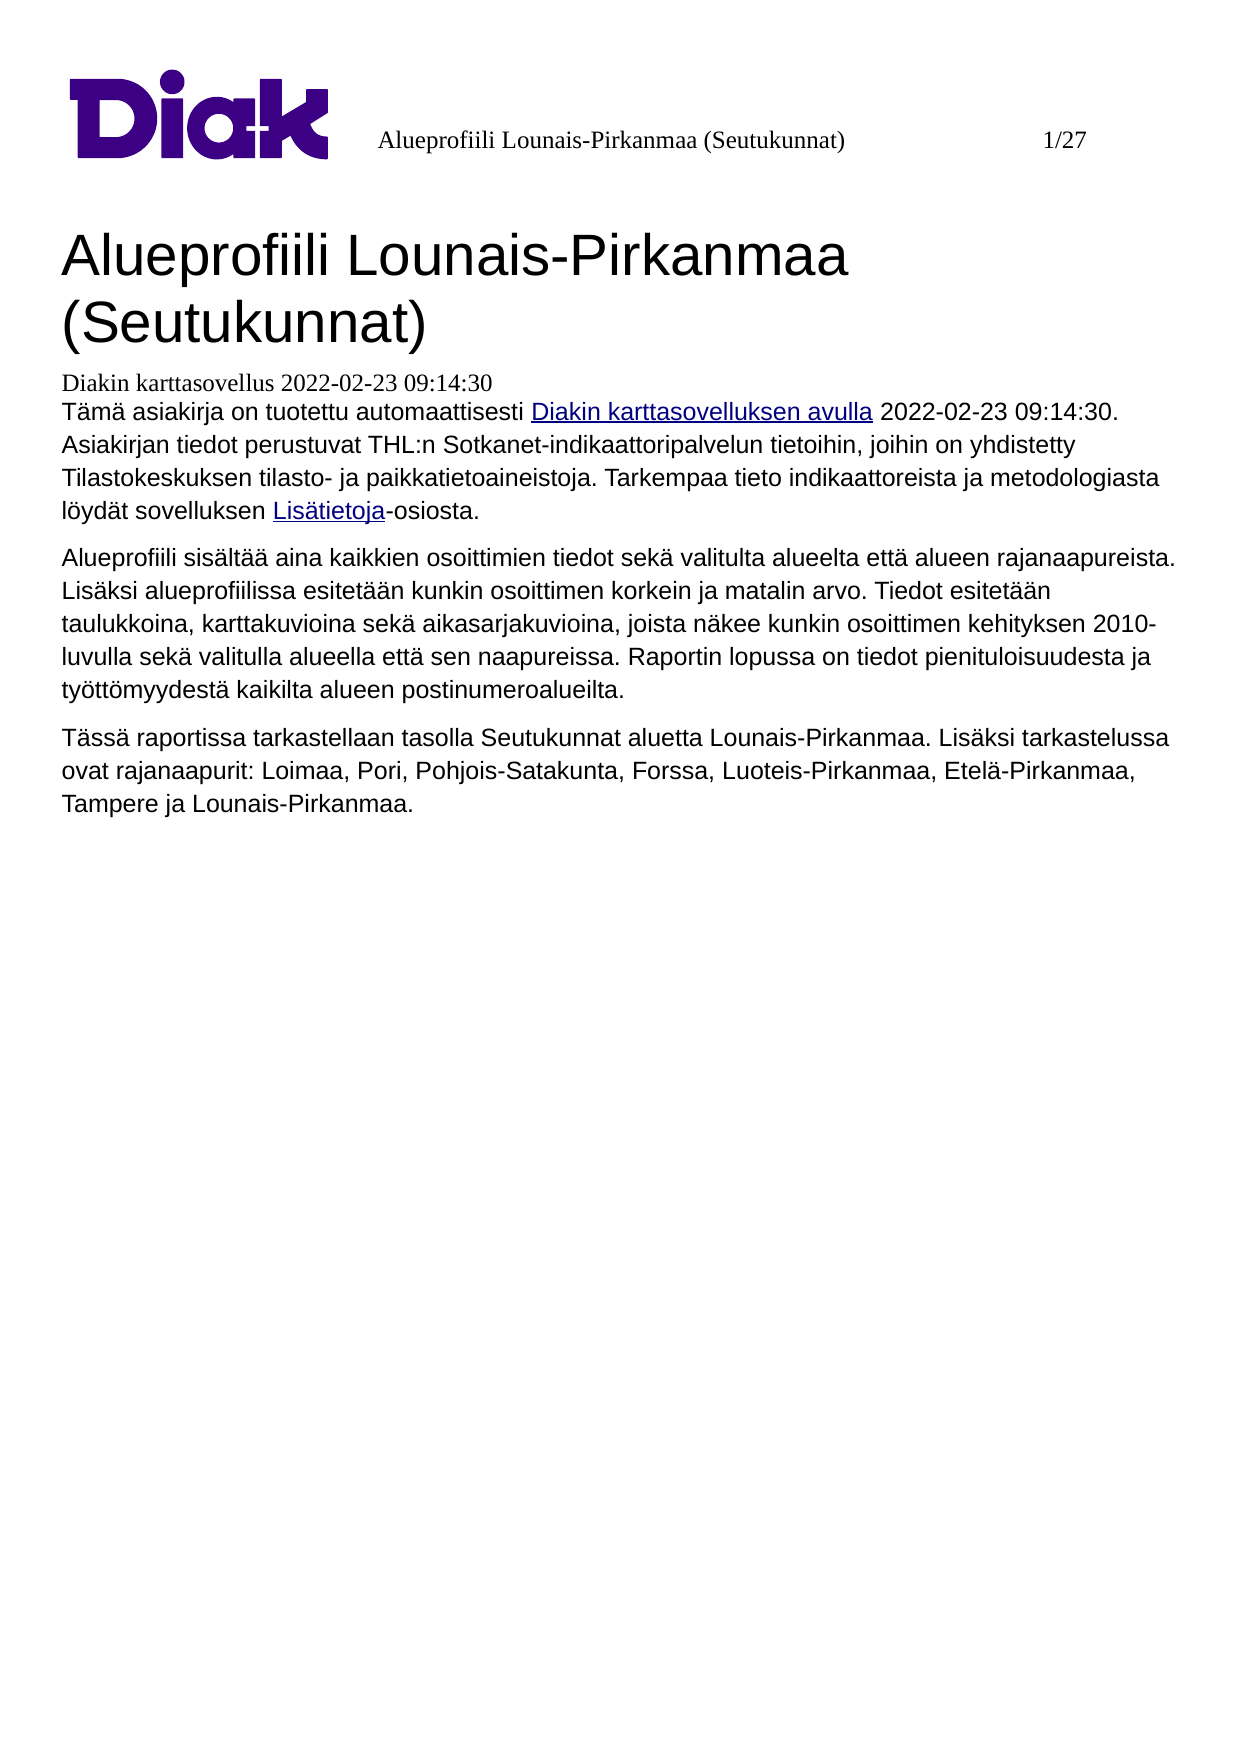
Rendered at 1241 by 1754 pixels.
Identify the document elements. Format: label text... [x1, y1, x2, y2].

title Alueprofiili Lounais-Pirkanmaa (Seutukunnat) [61, 221, 1179, 355]
text Alueprofiili sisältää aina kaikkien osoittimien tiedot sekä valitulta alueelta että alueen rajanaapureista. Lisäksi alueprofiilissa esitetään kunkin osoittimen korkein ja matalin arvo. Tiedot esitetään taulukkoina, karttakuvioina sekä aikasarjakuvioina, joista näkee kunkin osoittimen kehityksen 2010-luvulla sekä valitulla alueella että sen naapureissa. Raportin lopussa on tiedot pienituloisuudesta ja työttömyydestä kaikilta alueen postinumeroalueilta. [61, 543, 1179, 704]
text Tässä raportissa tarkastellaan tasolla Seutukunnat aluetta Lounais-Pirkanmaa. Lisäksi tarkastelussa ovat rajanaapurit: Loimaa, Pori, Pohjois-Satakunta, Forssa, Luoteis-Pirkanmaa, Etelä-Pirkanmaa, Tampere ja Lounais-Pirkanmaa. [61, 723, 1179, 818]
text Diakin karttasovellus 2022-02-23 09:14:30 [61, 368, 1179, 397]
text Tämä asiakirja on tuotettu automaattisesti Diakin karttasovelluksen avulla 2022-02-23 09:14:30. Asiakirjan tiedot perustuvat THL:n Sotkanet-indikaattoripalvelun tietoihin, joihin on yhdistetty Tilastokeskuksen tilasto- ja paikkatietoaineistoja. Tarkempaa tieto indikaattoreista ja metodologiasta löydät sovelluksen Lisätietoja-osiosta. [61, 397, 1179, 524]
